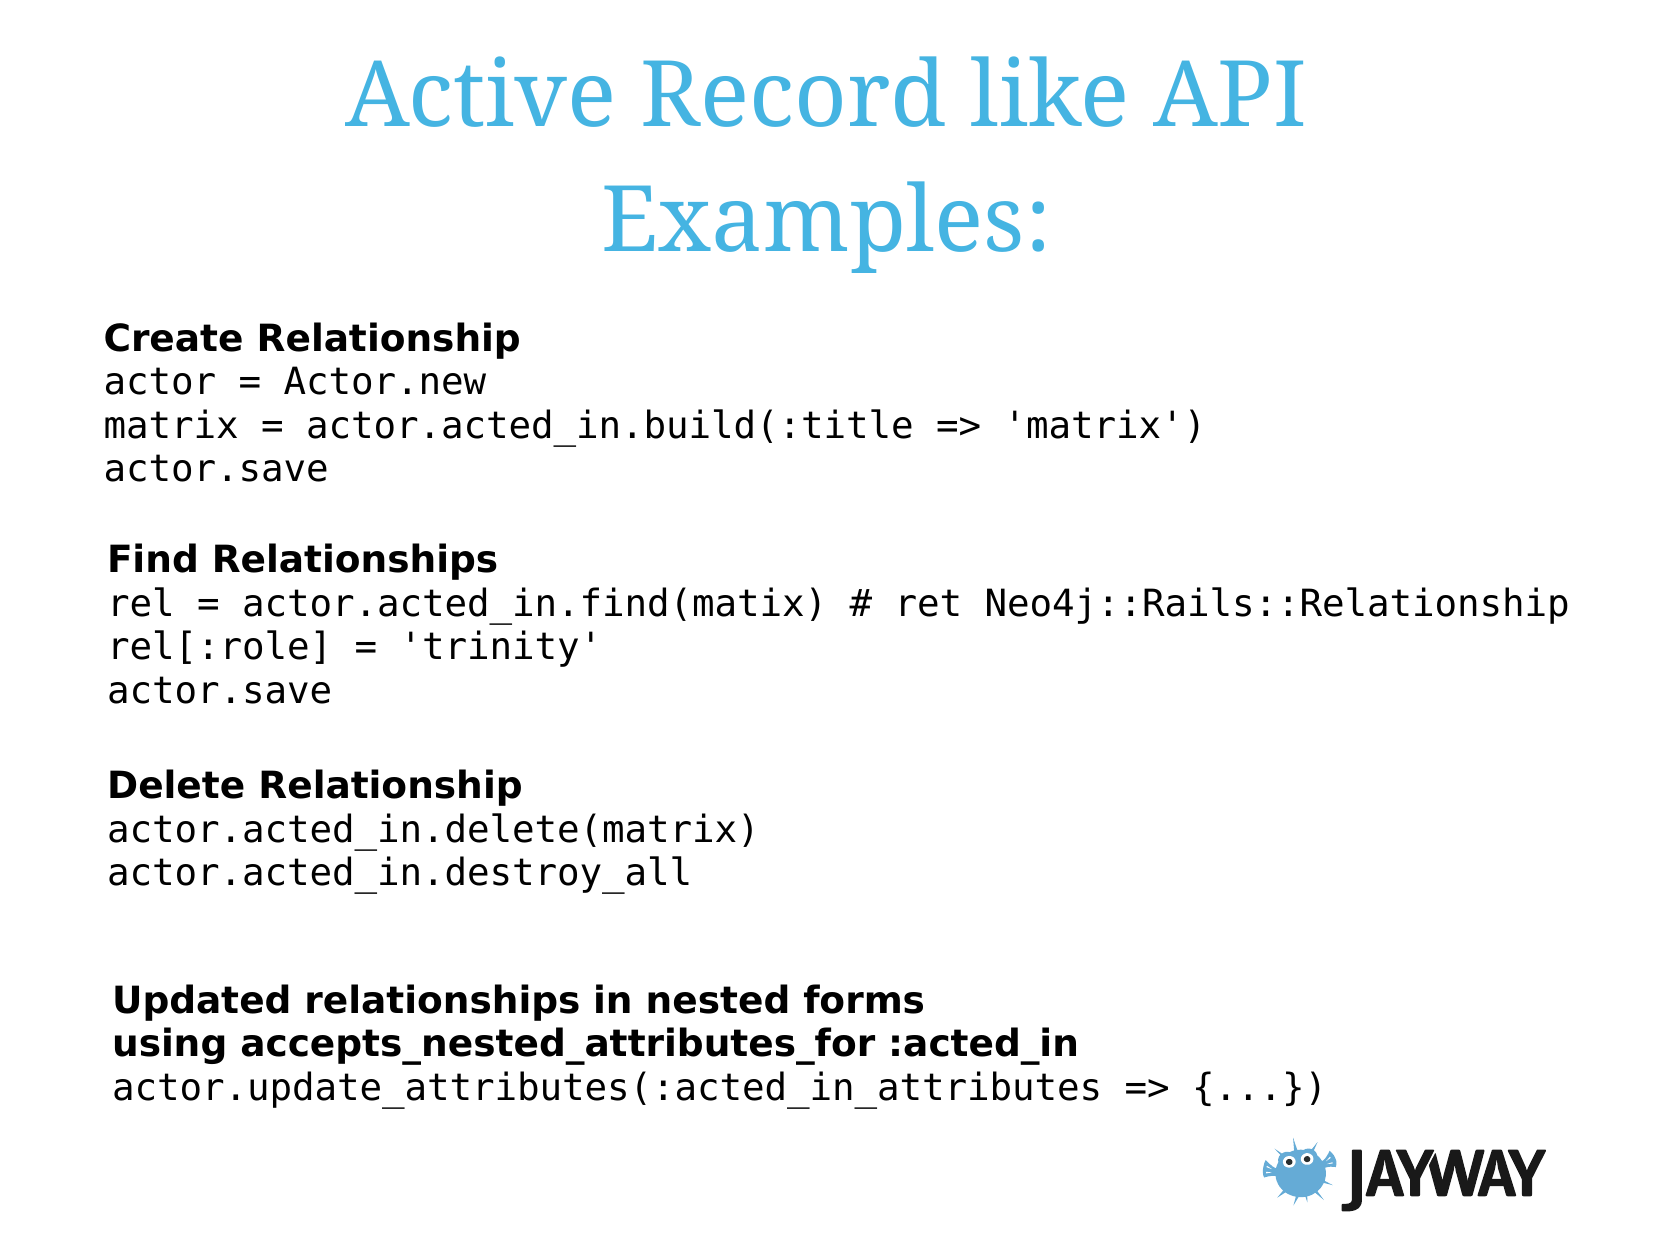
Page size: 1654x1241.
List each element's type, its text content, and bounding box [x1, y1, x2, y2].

text_box Find Relationships rel = actor.acted_in.find(matix) # ret Neo4j::Rails::Relationship rel[:role] = 'trinity' actor.save [92, 530, 1654, 720]
text_box Delete Relationship actor.acted_in.delete(matrix) actor.acted_in.destroy_all [92, 756, 1316, 946]
title Active Record like API Examples: [82, 45, 1571, 261]
text_box Create Relationship actor = Actor.new matrix = actor.acted_in.build(:title => 'matrix') actor.save [88, 309, 1313, 499]
text_box Updated relationships in nested forms using accepts_nested_attributes_for :acted_in actor.update_attributes(:acted_in_attributes => {...}) [97, 971, 1463, 1161]
